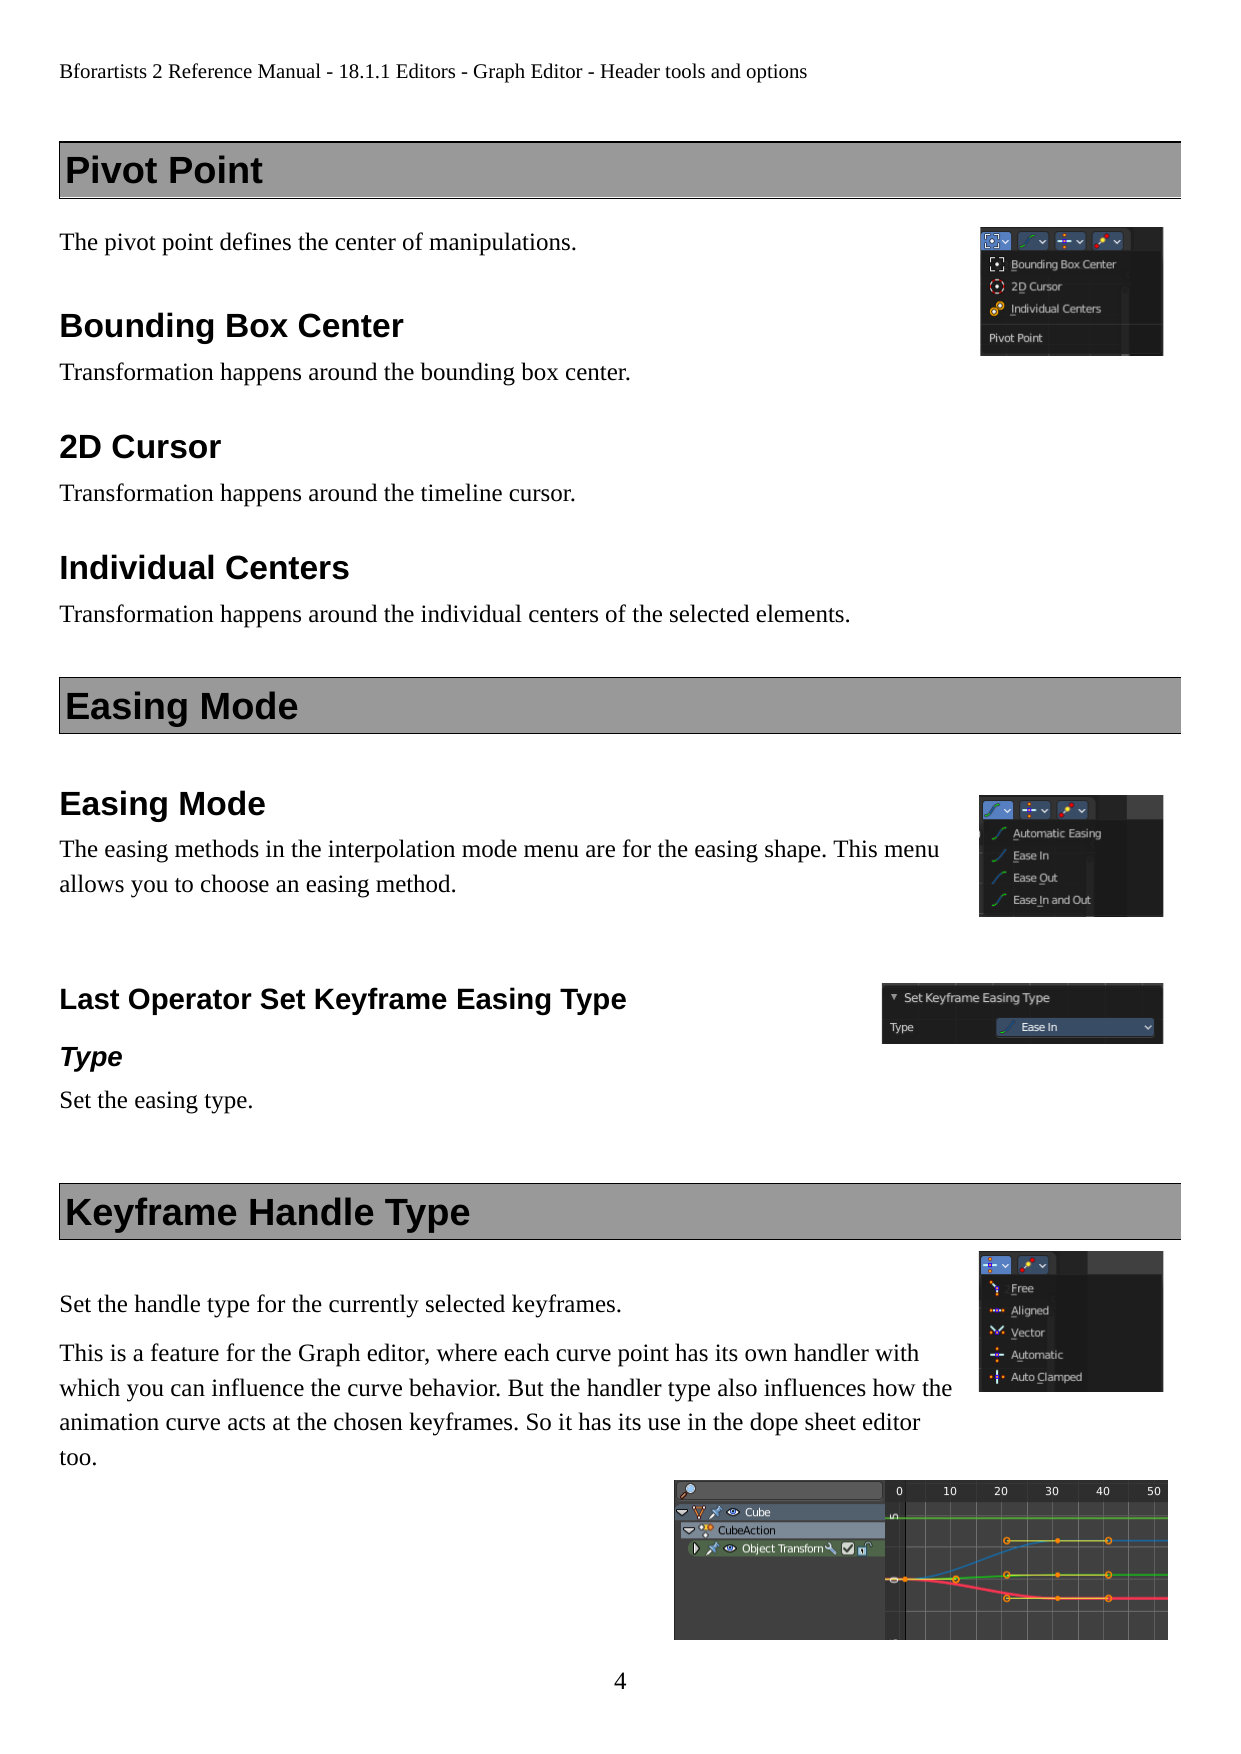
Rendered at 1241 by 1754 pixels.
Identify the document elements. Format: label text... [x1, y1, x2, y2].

subtitle Individual Centers [59, 548, 1181, 586]
table_header Pivot Point [60, 143, 1181, 197]
subtitle Easing Mode [59, 783, 1181, 822]
picture [881, 983, 1164, 1044]
text Transformation happens around the timeline cursor. [59, 478, 1181, 507]
text Transformation happens around the individual centers of the selected elements. [59, 599, 1181, 628]
picture [980, 227, 1164, 356]
subtitle Type [59, 1041, 1181, 1072]
subtitle [1164, 306, 1181, 344]
text Set the easing type. [59, 1085, 1181, 1114]
subtitle Bounding Box Center [59, 306, 980, 344]
text Set the handle type for the currently selected keyframes. [59, 1289, 978, 1318]
table_header Easing Mode [60, 678, 1181, 733]
picture [978, 1251, 1164, 1392]
text This is a feature for the Graph editor, where each curve point has its own handler with which you can influence the curve behavior. But the handler type also influences how the animation curve acts at the chosen keyframes. So it has its use in the dope sheet editor too. [59, 1338, 1181, 1471]
subtitle Last Operator Set Keyframe Easing Type [59, 982, 1181, 1016]
picture [979, 795, 1164, 917]
text The easing methods in the interpolation mode menu are for the easing shape. This menu allows you to choose an easing method. [59, 834, 979, 898]
text The pivot point defines the center of manipulations. [59, 227, 980, 256]
text Transformation happens around the bounding box center. [59, 357, 1181, 386]
picture [674, 1480, 1168, 1640]
subtitle 2D Cursor [59, 427, 1181, 465]
table_header Keyframe Handle Type [60, 1184, 1181, 1239]
